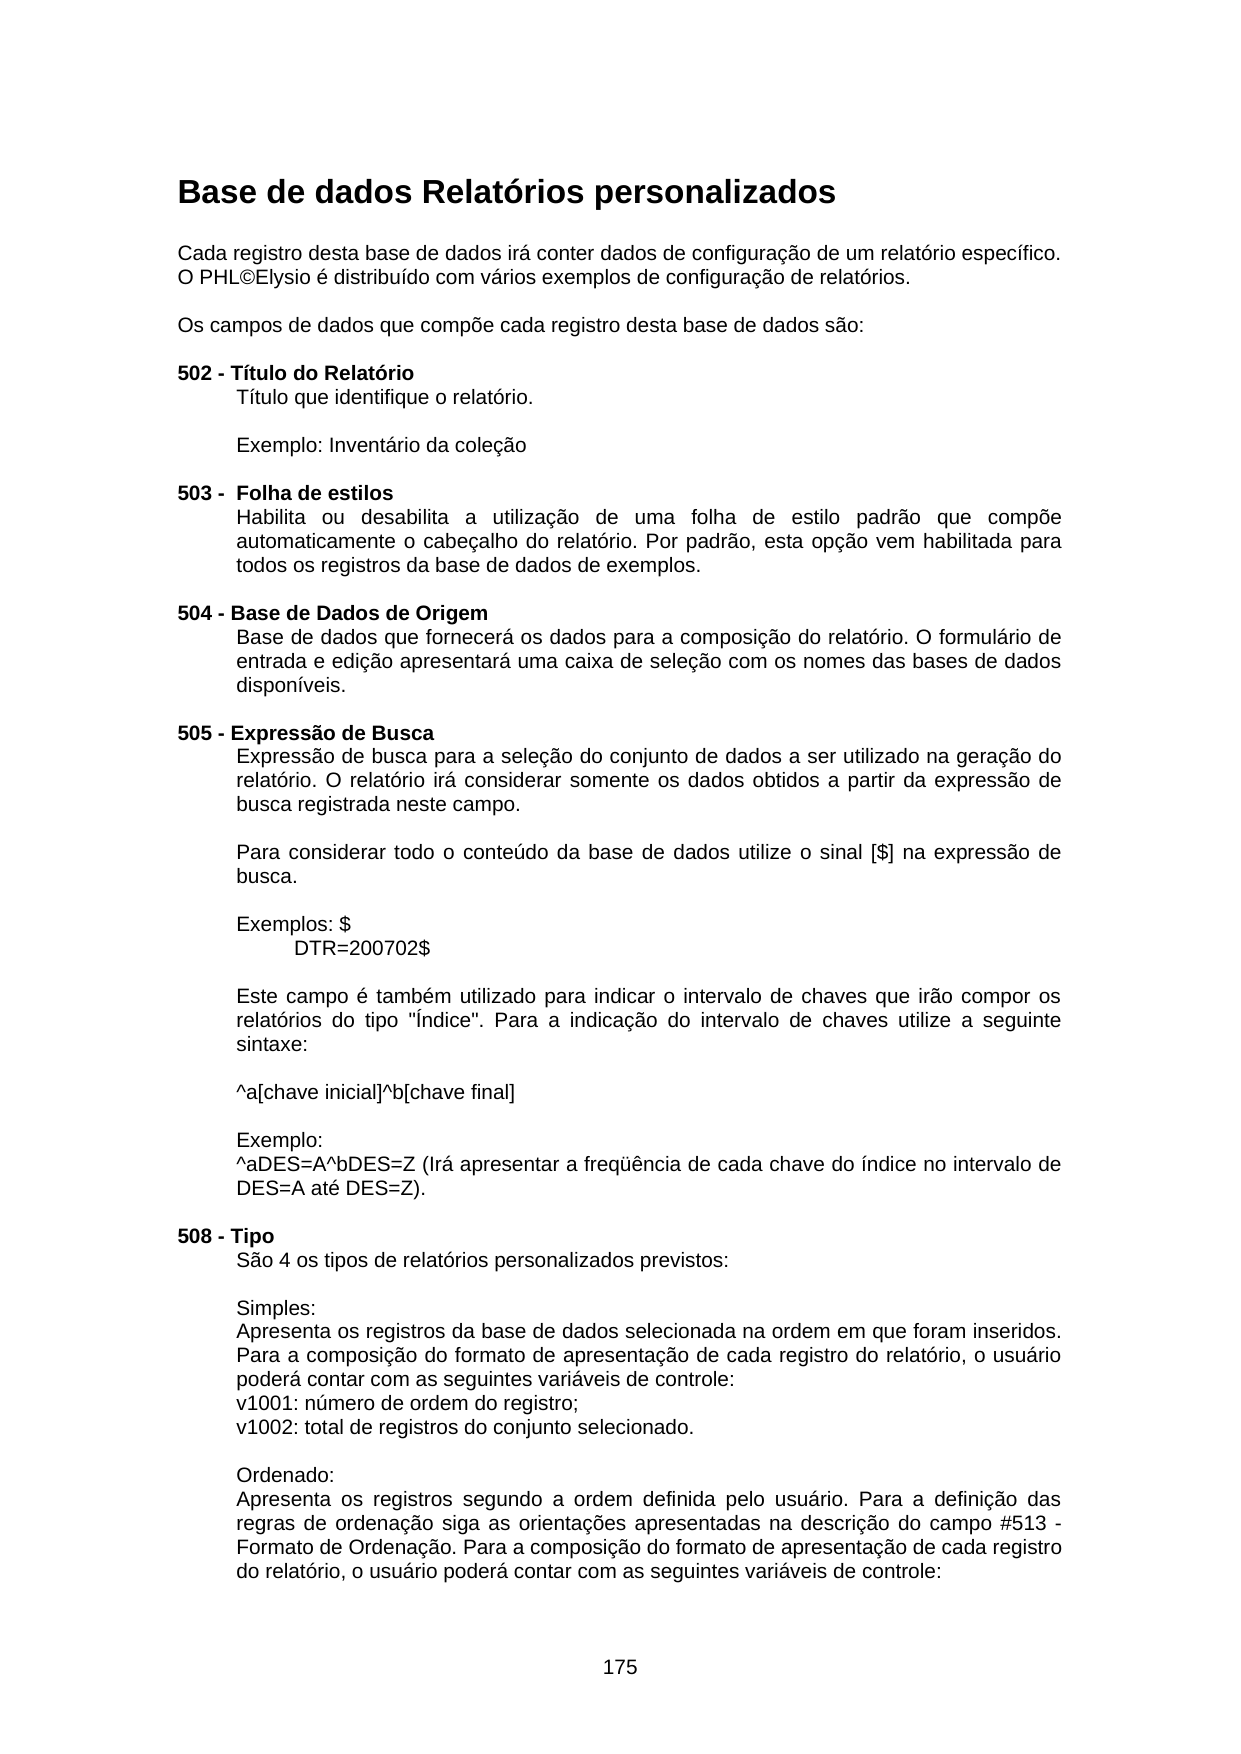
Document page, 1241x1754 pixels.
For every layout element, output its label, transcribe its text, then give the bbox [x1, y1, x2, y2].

text 505 - Expressão de Busca [177, 720, 1063, 744]
text 504 - Base de Dados de Origem [177, 601, 1063, 624]
text Exemplo: [236, 1128, 1063, 1152]
text Os campos de dados que compõe cada registro desta base de dados são: [177, 313, 1063, 337]
text v1001: número de ordem do registro; [236, 1391, 1063, 1415]
text Cada registro desta base de dados irá conter dados de configuração de um relatório específico. O PHL©Elysio é distribuído com vários exemplos de configuração de relatórios. [177, 241, 1063, 289]
text Apresenta os registros da base de dados selecionada na ordem em que foram inseridos. Para a composição do formato de apresentação de cada registro do relatório, o usuário poderá contar com as seguintes variáveis de controle: [236, 1319, 1063, 1391]
text Ordenado: [236, 1463, 1063, 1487]
text Este campo é também utilizado para indicar o intervalo de chaves que irão compor os relatórios do tipo "Índice". Para a indicação do intervalo de chaves utilize a seguinte sintaxe: [236, 984, 1063, 1056]
text São 4 os tipos de relatórios personalizados previstos: [236, 1247, 1063, 1271]
text DTR=200702$ [236, 936, 1063, 960]
text 508 - Tipo [177, 1223, 1063, 1247]
subtitle Base de dados Relatórios personalizados [177, 173, 1063, 211]
text v1002: total de registros do conjunto selecionado. [236, 1415, 1063, 1439]
text Exemplos: $ [236, 912, 1063, 936]
text Título que identifique o relatório. [236, 385, 1063, 409]
text Para considerar todo o conteúdo da base de dados utilize o sinal [$] na expressão de busca. [236, 840, 1063, 888]
text Habilita ou desabilita a utilização de uma folha de estilo padrão que compõe automaticamente o cabeçalho do relatório. Por padrão, esta opção vem habilitada para todos os registros da base de dados de exemplos. [236, 505, 1063, 577]
text Simples: [236, 1295, 1063, 1319]
text 503 - Folha de estilos [177, 481, 1063, 505]
text Expressão de busca para a seleção do conjunto de dados a ser utilizado na geração do relatório. O relatório irá considerar somente os dados obtidos a partir da expressão de busca registrada neste campo. [236, 744, 1063, 816]
text ^a[chave inicial]^b[chave final] [236, 1080, 1063, 1104]
text Apresenta os registros segundo a ordem definida pelo usuário. Para a definição das regras de ordenação siga as orientações apresentadas na descrição do campo #513 - Formato de Ordenação. Para a composição do formato de apresentação de cada registro do relatório, o usuário poderá contar com as seguintes variáveis de controle: [236, 1487, 1063, 1583]
text Base de dados que fornecerá os dados para a composição do relatório. O formulário de entrada e edição apresentará uma caixa de seleção com os nomes das bases de dados disponíveis. [236, 624, 1063, 696]
text Exemplo: Inventário da coleção [236, 433, 1063, 457]
text 502 - Título do Relatório [177, 361, 1063, 385]
text ^aDES=A^bDES=Z (Irá apresentar a freqüência de cada chave do índice no intervalo de DES=A até DES=Z). [236, 1152, 1063, 1199]
